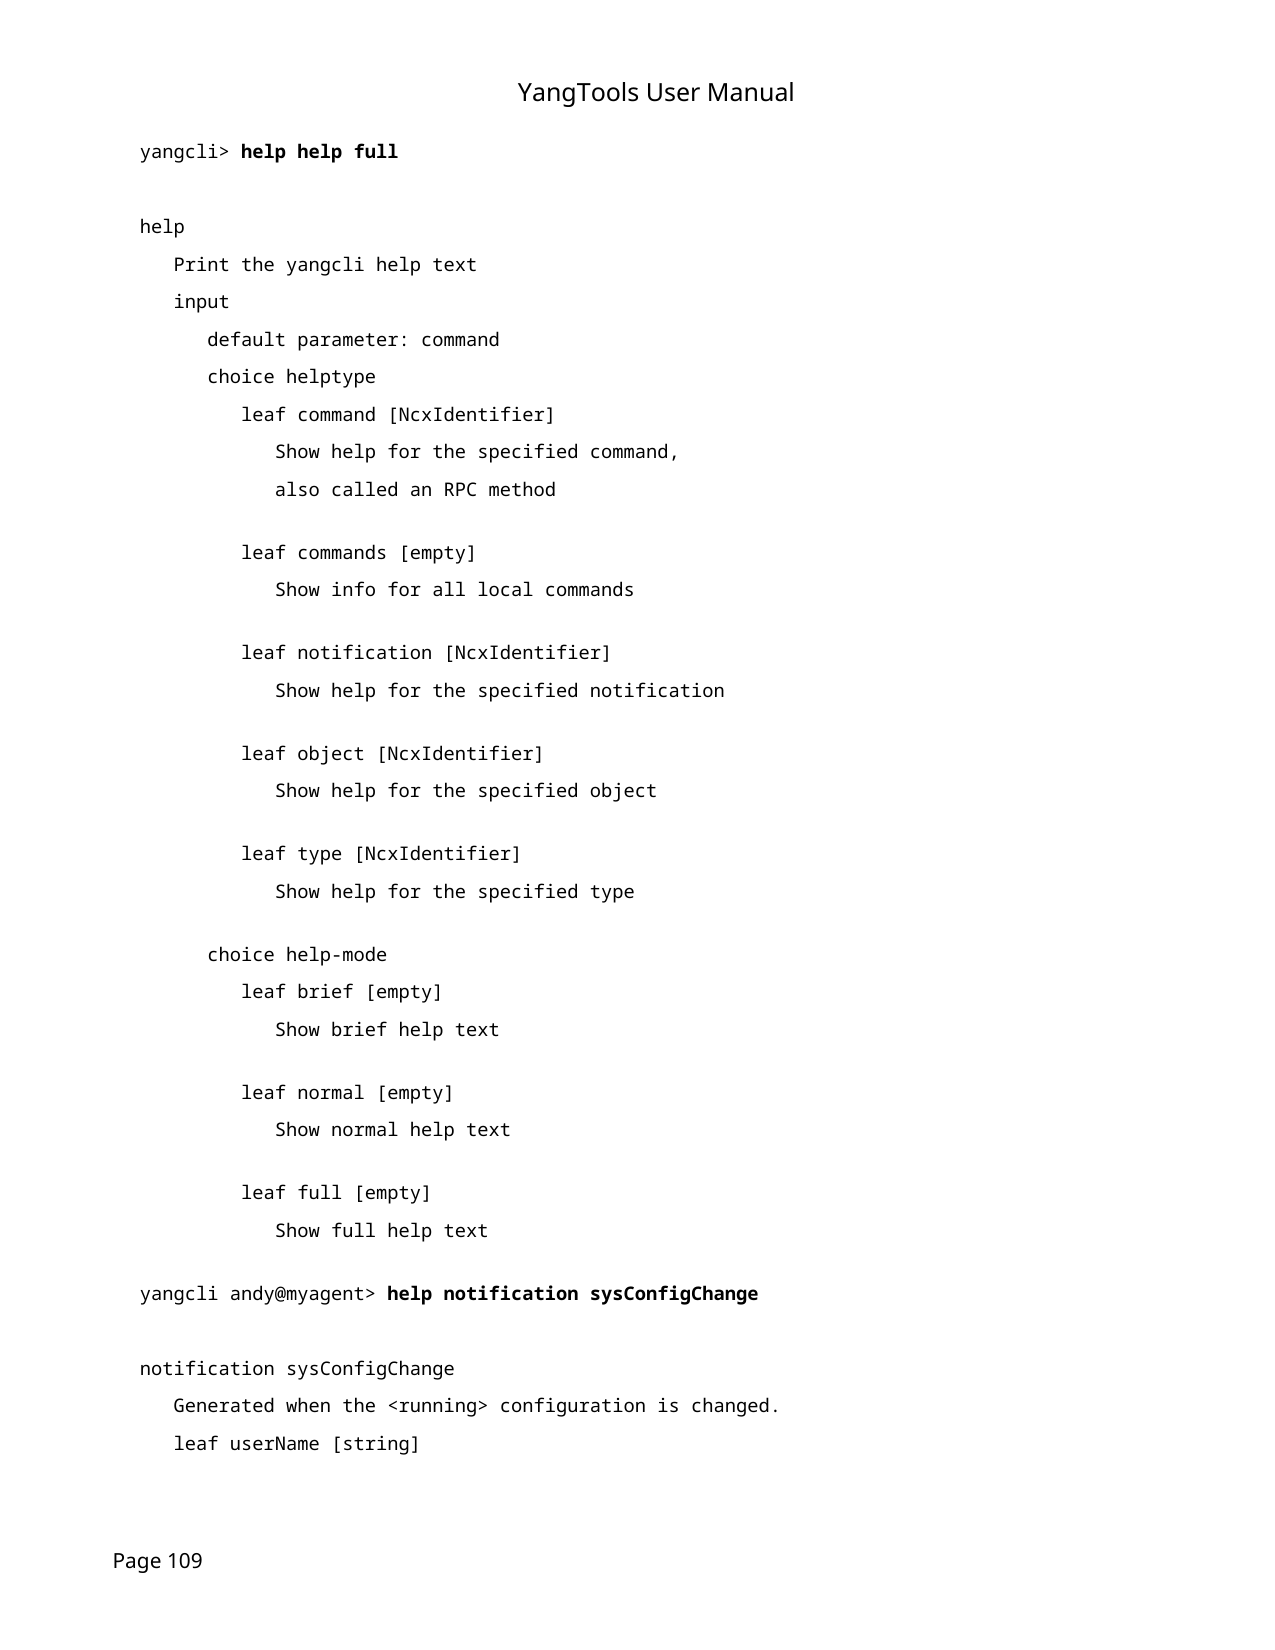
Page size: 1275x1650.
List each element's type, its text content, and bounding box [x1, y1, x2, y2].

text leaf object [NcxIdentifier] [139, 740, 1200, 766]
text leaf commands [empty] [139, 539, 1200, 564]
text leaf userName [string] [139, 1430, 1200, 1481]
text yangcli> help help full [139, 138, 1200, 164]
text leaf command [NcxIdentifier] [139, 401, 1200, 427]
text Show help for the specified notification [139, 677, 1200, 728]
text Show help for the specified type [139, 878, 1200, 929]
text Show help for the specified object [139, 778, 1200, 829]
text leaf type [NcxIdentifier] [139, 841, 1200, 866]
text Show help for the specified command, [139, 438, 1200, 464]
text Print the yangcli help text [139, 251, 1200, 277]
text Show full help text [139, 1217, 1200, 1268]
text leaf normal [empty] [139, 1079, 1200, 1105]
text Show brief help text [139, 1016, 1200, 1067]
text also called an RPC method [139, 476, 1200, 527]
text yangcli andy@myagent> help notification sysConfigChange [139, 1280, 1200, 1306]
text input [139, 288, 1200, 314]
text leaf brief [empty] [139, 979, 1200, 1004]
text default parameter: command [139, 326, 1200, 352]
text Generated when the <running> configuration is changed. [139, 1393, 1200, 1418]
text leaf full [empty] [139, 1180, 1200, 1205]
text notification sysConfigChange [139, 1355, 1200, 1381]
text help [139, 213, 1200, 239]
text choice help-mode [139, 941, 1200, 967]
text choice helptype [139, 363, 1200, 389]
text Show normal help text [139, 1117, 1200, 1168]
text Show info for all local commands [139, 577, 1200, 628]
text leaf notification [NcxIdentifier] [139, 639, 1200, 665]
